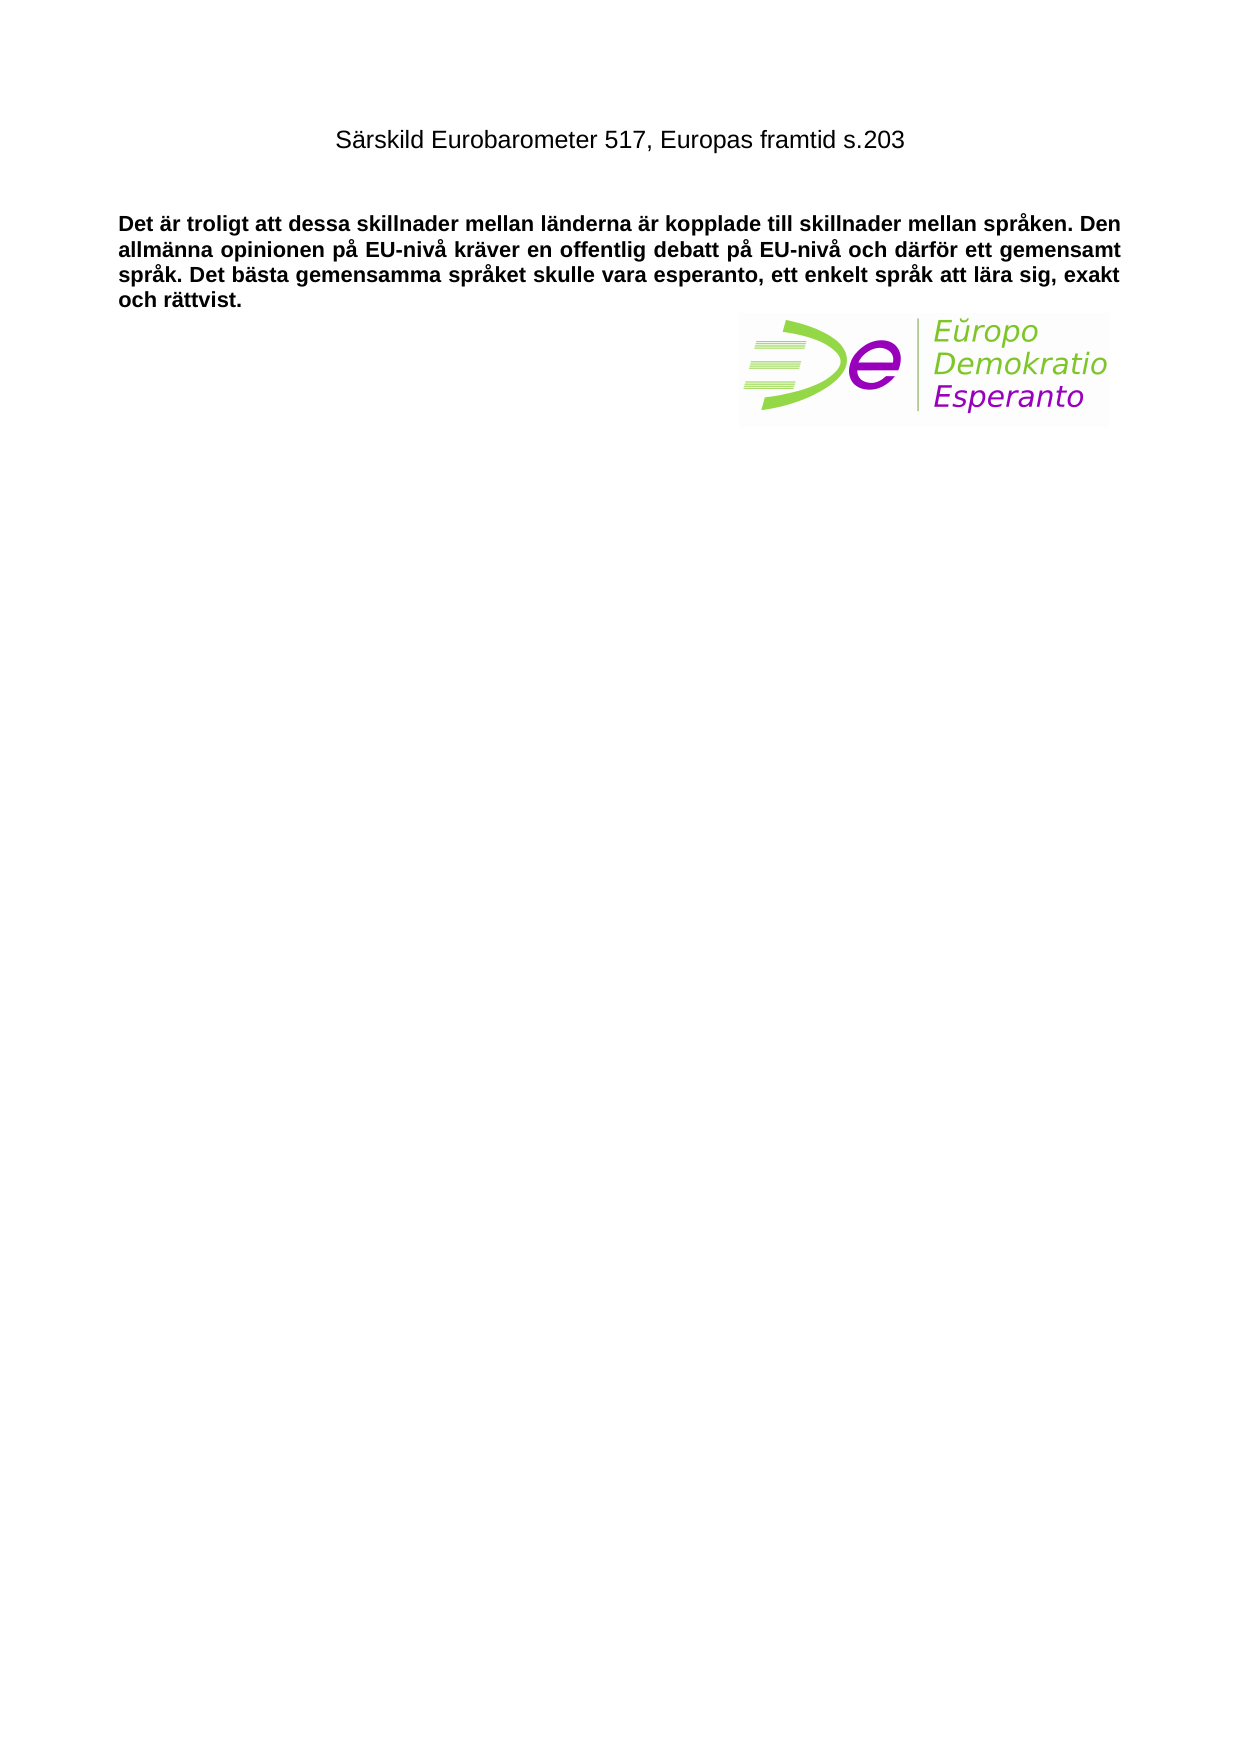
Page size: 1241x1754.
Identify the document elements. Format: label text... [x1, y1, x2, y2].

text Det är troligt att dessa skillnader mellan länderna är kopplade till skillnader mellan språken. Den allmänna opinionen på EU-nivå kräver en offentlig debatt på EU-nivå och därför ett gemensamt språk. Det bästa gemensamma språket skulle vara esperanto, ett enkelt språk att lära sig, exakt och rättvist. [118, 211, 1122, 312]
picture [738, 313, 1110, 427]
